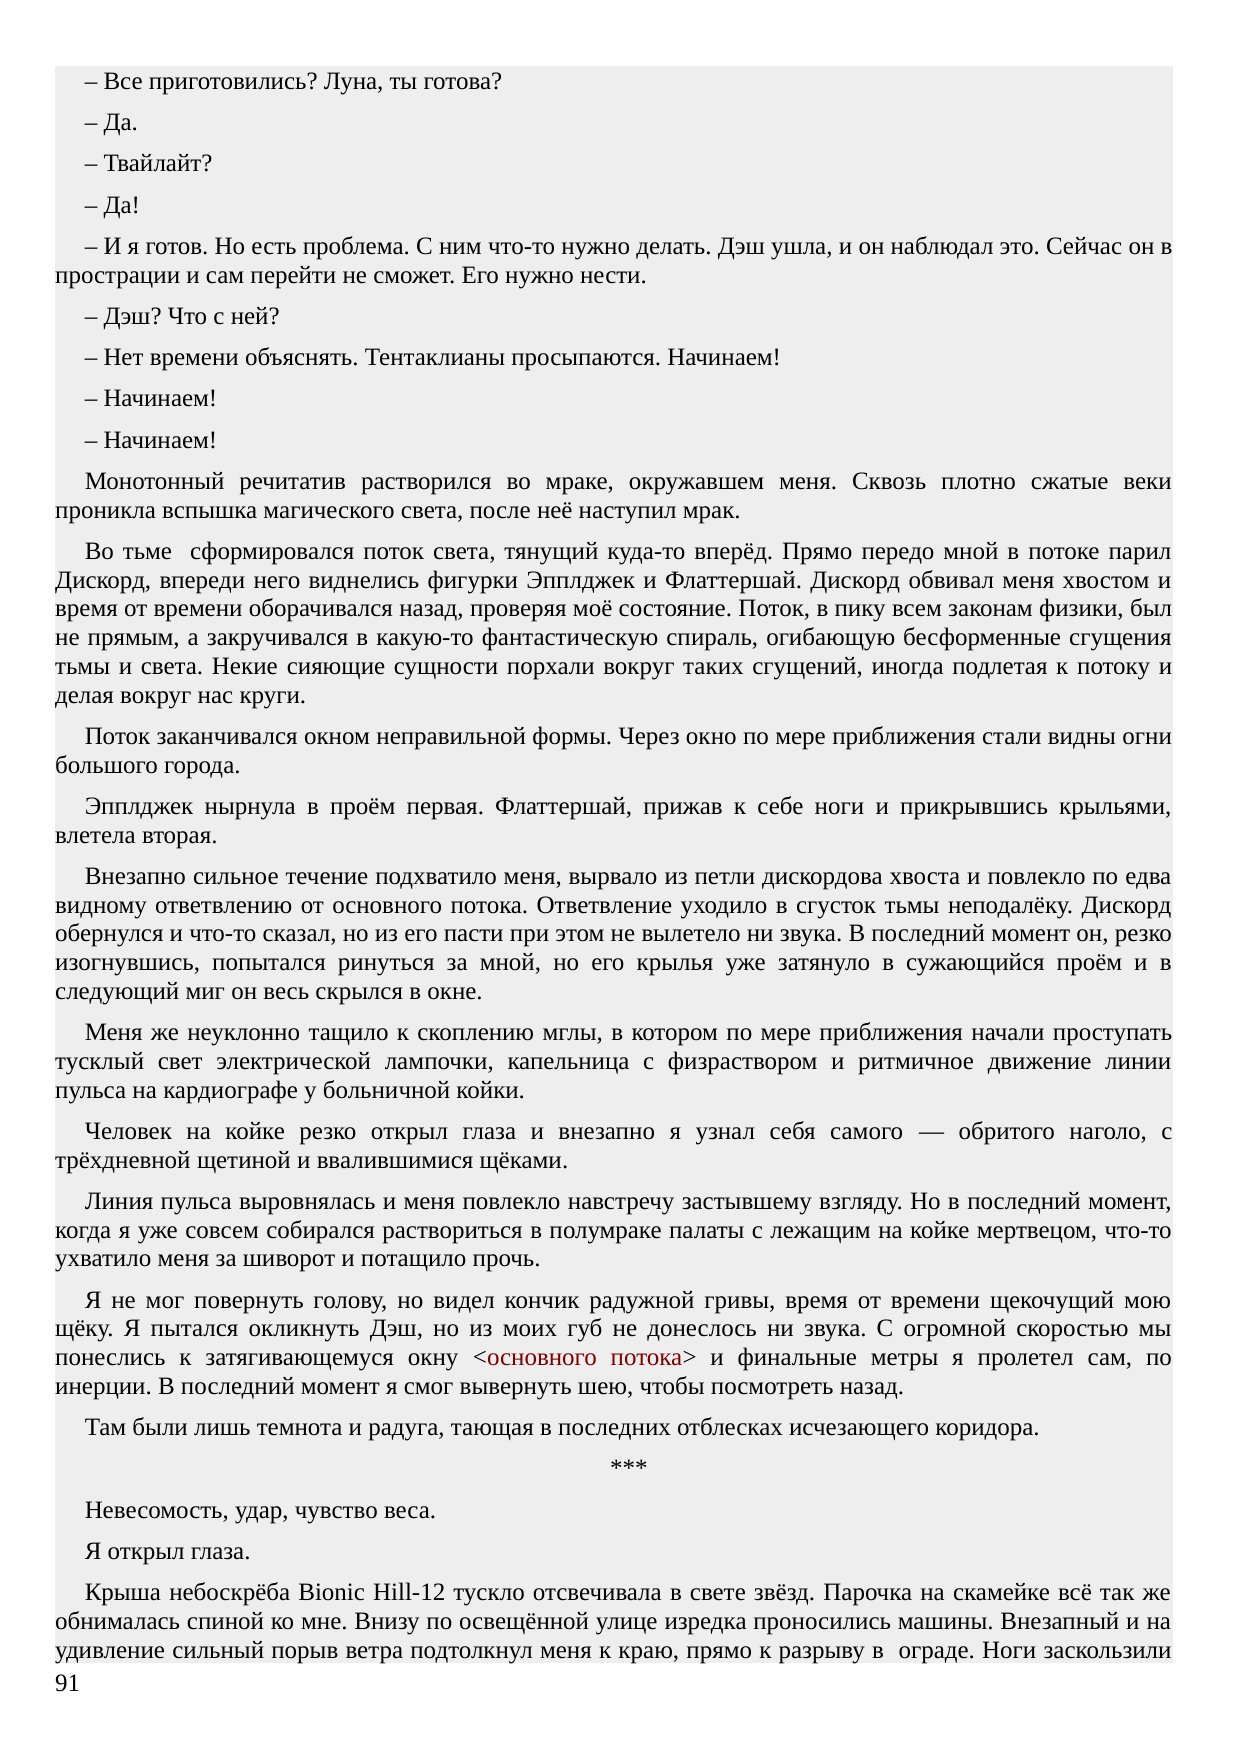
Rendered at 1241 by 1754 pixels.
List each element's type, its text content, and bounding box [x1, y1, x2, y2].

text Во тьме сформировался поток света, тянущий куда-то вперёд. Прямо передо мной в потоке парил Дискорд, впереди него виднелись фигурки Эпплджек и Флаттершай. Дискорд обвивал меня хвостом и время от времени оборачивался назад, проверяя моё состояние. Поток, в пику всем законам физики, был не прямым, а закручивался в какую-то фантастическую спираль, огибающую бесформенные сгущения тьмы и света. Некие сияющие сущности порхали вокруг таких сгущений, иногда подлетая к потоку и делая вокруг нас круги. [55, 536, 1173, 708]
text Эпплджек нырнула в проём первая. Флаттершай, прижав к себе ноги и прикрывшись крыльями, влетела вторая. [55, 791, 1173, 848]
text – Дэш? Что с ней? [55, 301, 1173, 330]
text *** [55, 1453, 1173, 1482]
text Внезапно сильное течение подхватило меня, вырвало из петли дискордова хвоста и повлекло по едва видному ответвлению от основного потока. Ответвление уходило в сгусток тьмы неподалёку. Дискорд обернулся и что-то сказал, но из его пасти при этом не вылетело ни звука. В последний момент он, резко изогнувшись, попытался ринуться за мной, но его крылья уже затянуло в сужающийся проём и в следующий миг он весь скрылся в окне. [55, 861, 1173, 1005]
text – Начинаем! [55, 425, 1173, 453]
text – Нет времени объяснять. Тентаклианы просыпаются. Начинаем! [55, 342, 1173, 371]
text – Да. [55, 107, 1173, 136]
text Там были лишь темнота и радуга, тающая в последних отблесках исчезающего коридора. [55, 1412, 1173, 1441]
text – Начинаем! [55, 383, 1173, 412]
text Крыша небоскрёба Bionic Hill-12 тускло отсвечивала в свете звёзд. Парочка на скамейке всё так же обнималась спиной ко мне. Внизу по освещённой улице изредка проносились машины. Внезапный и на удивление сильный порыв ветра подтолкнул меня к краю, прямо к разрыву в ограде. Ноги заскользили [55, 1577, 1173, 1663]
text – Твайлайт? [55, 148, 1173, 177]
text Человек на койке резко открыл глаза и внезапно я узнал себя самого — обритого наголо, с трёхдневной щетиной и ввалившимися щёками. [55, 1116, 1173, 1173]
text – И я готов. Но есть проблема. С ним что-то нужно делать. Дэш ушла, и он наблюдал это. Сейчас он в прострации и сам перейти не сможет. Его нужно нести. [55, 231, 1173, 288]
text Поток заканчивался окном неправильной формы. Через окно по мере приближения стали видны огни большого города. [55, 721, 1173, 778]
text Я открыл глаза. [55, 1536, 1173, 1565]
text Меня же неуклонно тащило к скоплению мглы, в котором по мере приближения начали проступать тусклый свет электрической лампочки, капельница с физраствором и ритмичное движение линии пульса на кардиографе у больничной койки. [55, 1017, 1173, 1103]
text Линия пульса выровнялась и меня повлекло навстречу застывшему взгляду. Но в последний момент, когда я уже совсем собирался раствориться в полумраке палаты с лежащим на койке мертвецом, что-то ухватило меня за шиворот и потащило прочь. [55, 1186, 1173, 1272]
text Невесомость, удар, чувство веса. [55, 1495, 1173, 1523]
text Монотонный речитатив растворился во мраке, окружавшем меня. Сквозь плотно сжатые веки проникла вспышка магического света, после неё наступил мрак. [55, 466, 1173, 523]
text – Да! [55, 190, 1173, 218]
text – Все приготовились? Луна, ты готова? [55, 66, 1173, 95]
text Я не мог повернуть голову, но видел кончик радужной гривы, время от времени щекочущий мою щёку. Я пытался окликнуть Дэш, но из моих губ не донеслось ни звука. С огромной скоростью мы понеслись к затягивающемуся окну <основного потока> и финальные метры я пролетел сам, по инерции. В последний момент я смог вывернуть шею, чтобы посмотреть назад. [55, 1285, 1173, 1400]
